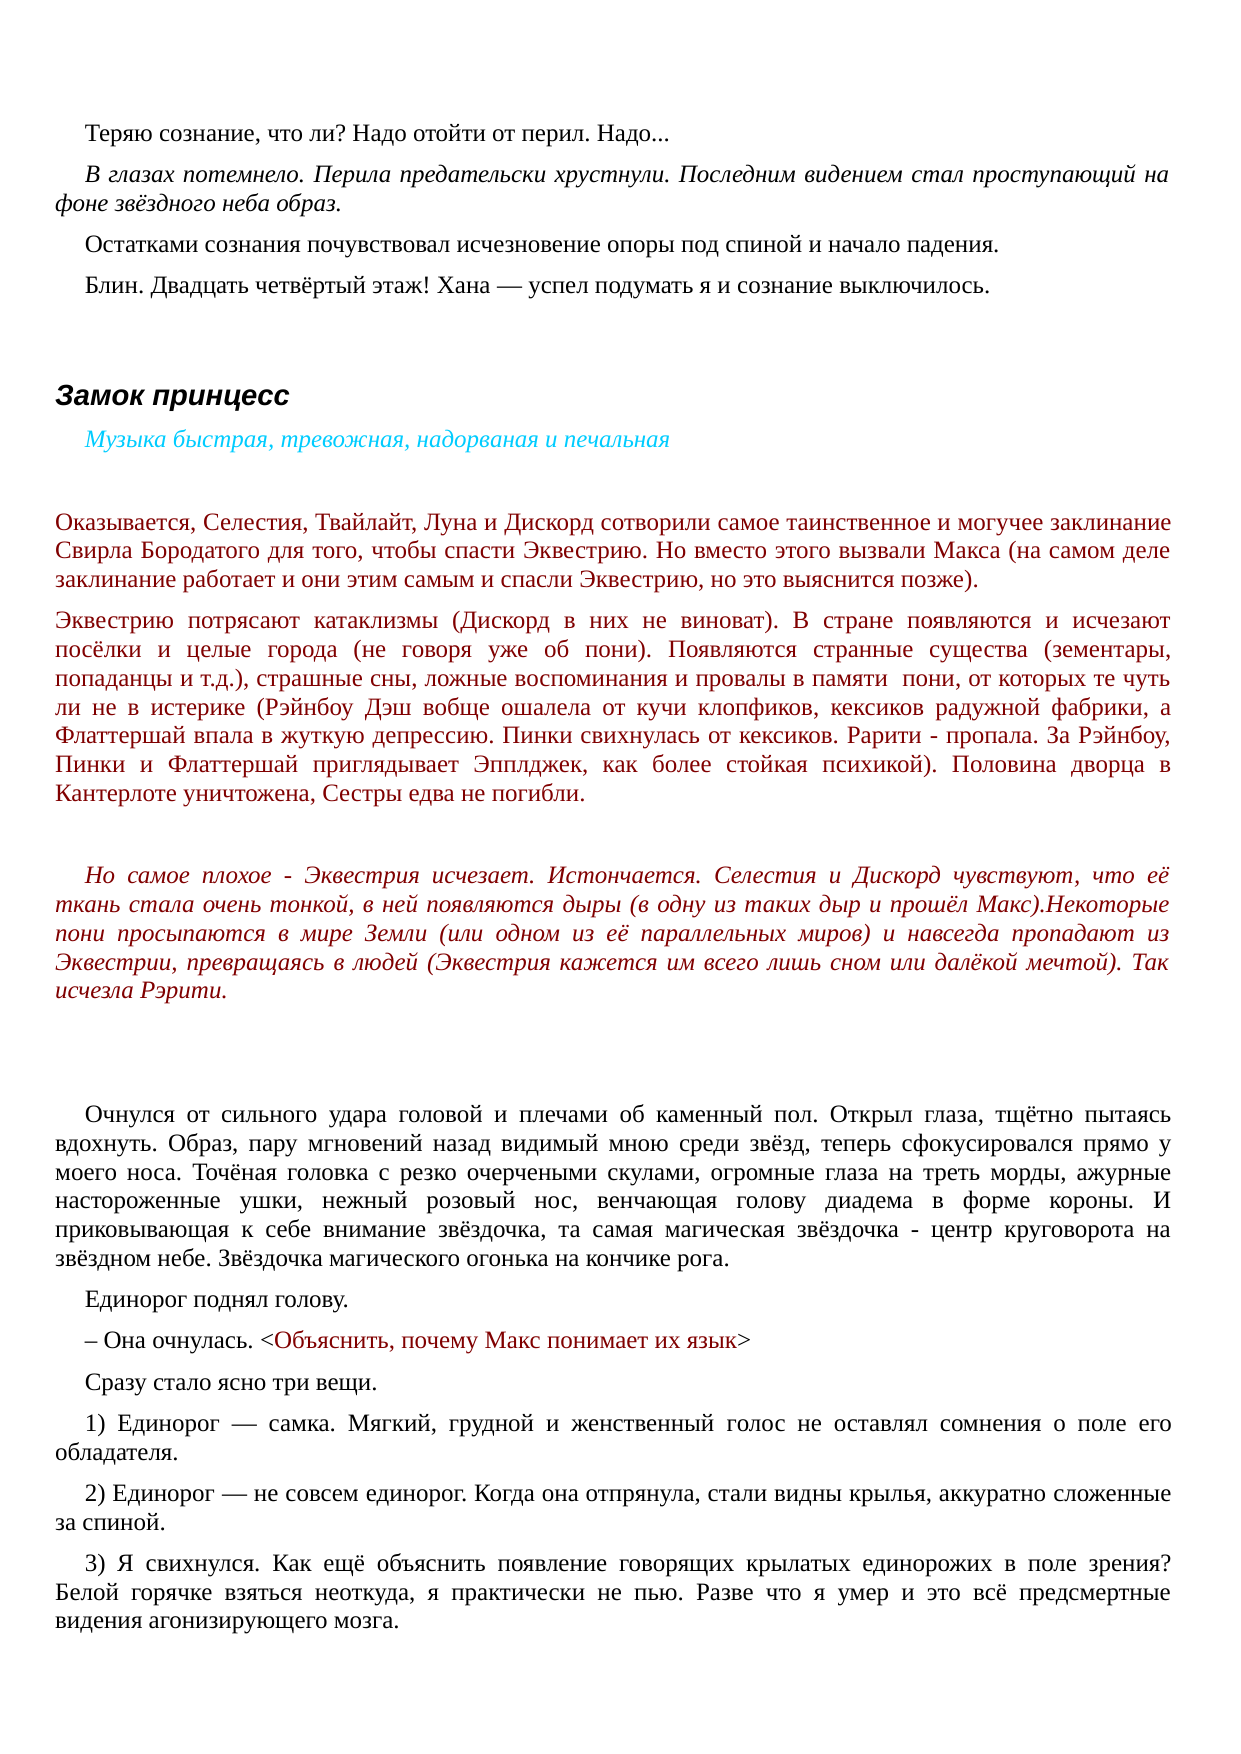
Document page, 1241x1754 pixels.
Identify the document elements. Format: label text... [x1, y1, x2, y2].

text 2) Единорог — не совсем единорог. Когда она отпрянула, стали видны крылья, аккуратно сложенные за спиной. [55, 1478, 1172, 1535]
text Эквестрию потрясают катаклизмы (Дискорд в них не виноват). В стране появляются и исчезают посёлки и целые города (не говоря уже об пони). Появляются странные существа (зементары, попаданцы и т.д.), страшные сны, ложные воспоминания и провалы в памяти пони, от которых те чуть ли не в истерике (Рэйнбоу Дэш вобще ошалела от кучи клопфиков, кексиков радужной фабрики, а Флаттершай впала в жуткую депрессию. Пинки свихнулась от кексиков. Рарити - пропала. За Рэйнбоу, Пинки и Флаттершай приглядывает Эпплджек, как более стойкая психикой). Половина дворца в Кантерлоте уничтожена, Сестры едва не погибли. [55, 605, 1172, 807]
text Блин. Двадцать четвёртый этаж! Хана — успел подумать я и сознание выключилось. [55, 271, 1172, 299]
text Но самое плохое - Эквестрия исчезает. Истончается. Селестия и Дискорд чувствуют, что её ткань стала очень тонкой, в ней появляются дыры (в одну из таких дыр и прошёл Макс).Некоторые пони просыпаются в мире Земли (или одном из её параллельных миров) и навсегда пропадают из Эквестрии, превращаясь в людей (Эквестрия кажется им всего лишь сном или далёкой мечтой). Так исчезла Рэрити. [55, 860, 1172, 1004]
text Теряю сознание, что ли? Надо отойти от перил. Надо... [55, 118, 1172, 147]
text Музыка быстрая, тревожная, надорваная и печальная [55, 424, 1172, 453]
text Остатками сознания почувствовал исчезновение опоры под спиной и начало падения. [55, 229, 1172, 258]
text Сразу стало ясно три вещи. [55, 1367, 1172, 1395]
subtitle Замок принцесс [55, 378, 1172, 412]
text – Она очнулась. <Объяснить, почему Макс понимает их язык> [55, 1325, 1172, 1354]
text В глазах потемнело. Перила предательски хрустнули. Последним видением стал проступающий на фоне звёздного неба образ. [55, 159, 1172, 217]
text Очнулся от сильного удара головой и плечами об каменный пол. Открыл глаза, тщётно пытаясь вдохнуть. Образ, пару мгновений назад видимый мною среди звёзд, теперь сфокусировался прямо у моего носа. Точёная головка с резко очерчеными скулами, огромные глаза на треть морды, ажурные настороженные ушки, нежный розовый нос, венчающая голову диадема в форме короны. И приковывающая к себе внимание звёздочка, та самая магическая звёздочка - центр круговорота на звёздном небе. Звёздочка магического огонька на кончике рога. [55, 1099, 1172, 1272]
text 1) Единорог — самка. Мягкий, грудной и женственный голос не оставлял сомнения о поле его обладателя. [55, 1408, 1172, 1465]
text 3) Я свихнулся. Как ещё объяснить появление говорящих крылатых единорожих в поле зрения? Белой горячке взяться неоткуда, я практически не пью. Разве что я умер и это всё предсмертные видения агонизирующего мозга. [55, 1548, 1172, 1634]
text Оказывается, Селестия, Твайлайт, Луна и Дискорд сотворили самое таинственное и могучее заклинание Свирла Бородатого для того, чтобы спасти Эквестрию. Но вместо этого вызвали Макса (на самом деле заклинание работает и они этим самым и спасли Эквестрию, но это выяснится позже). [55, 507, 1172, 593]
text Единорог поднял голову. [55, 1284, 1172, 1313]
